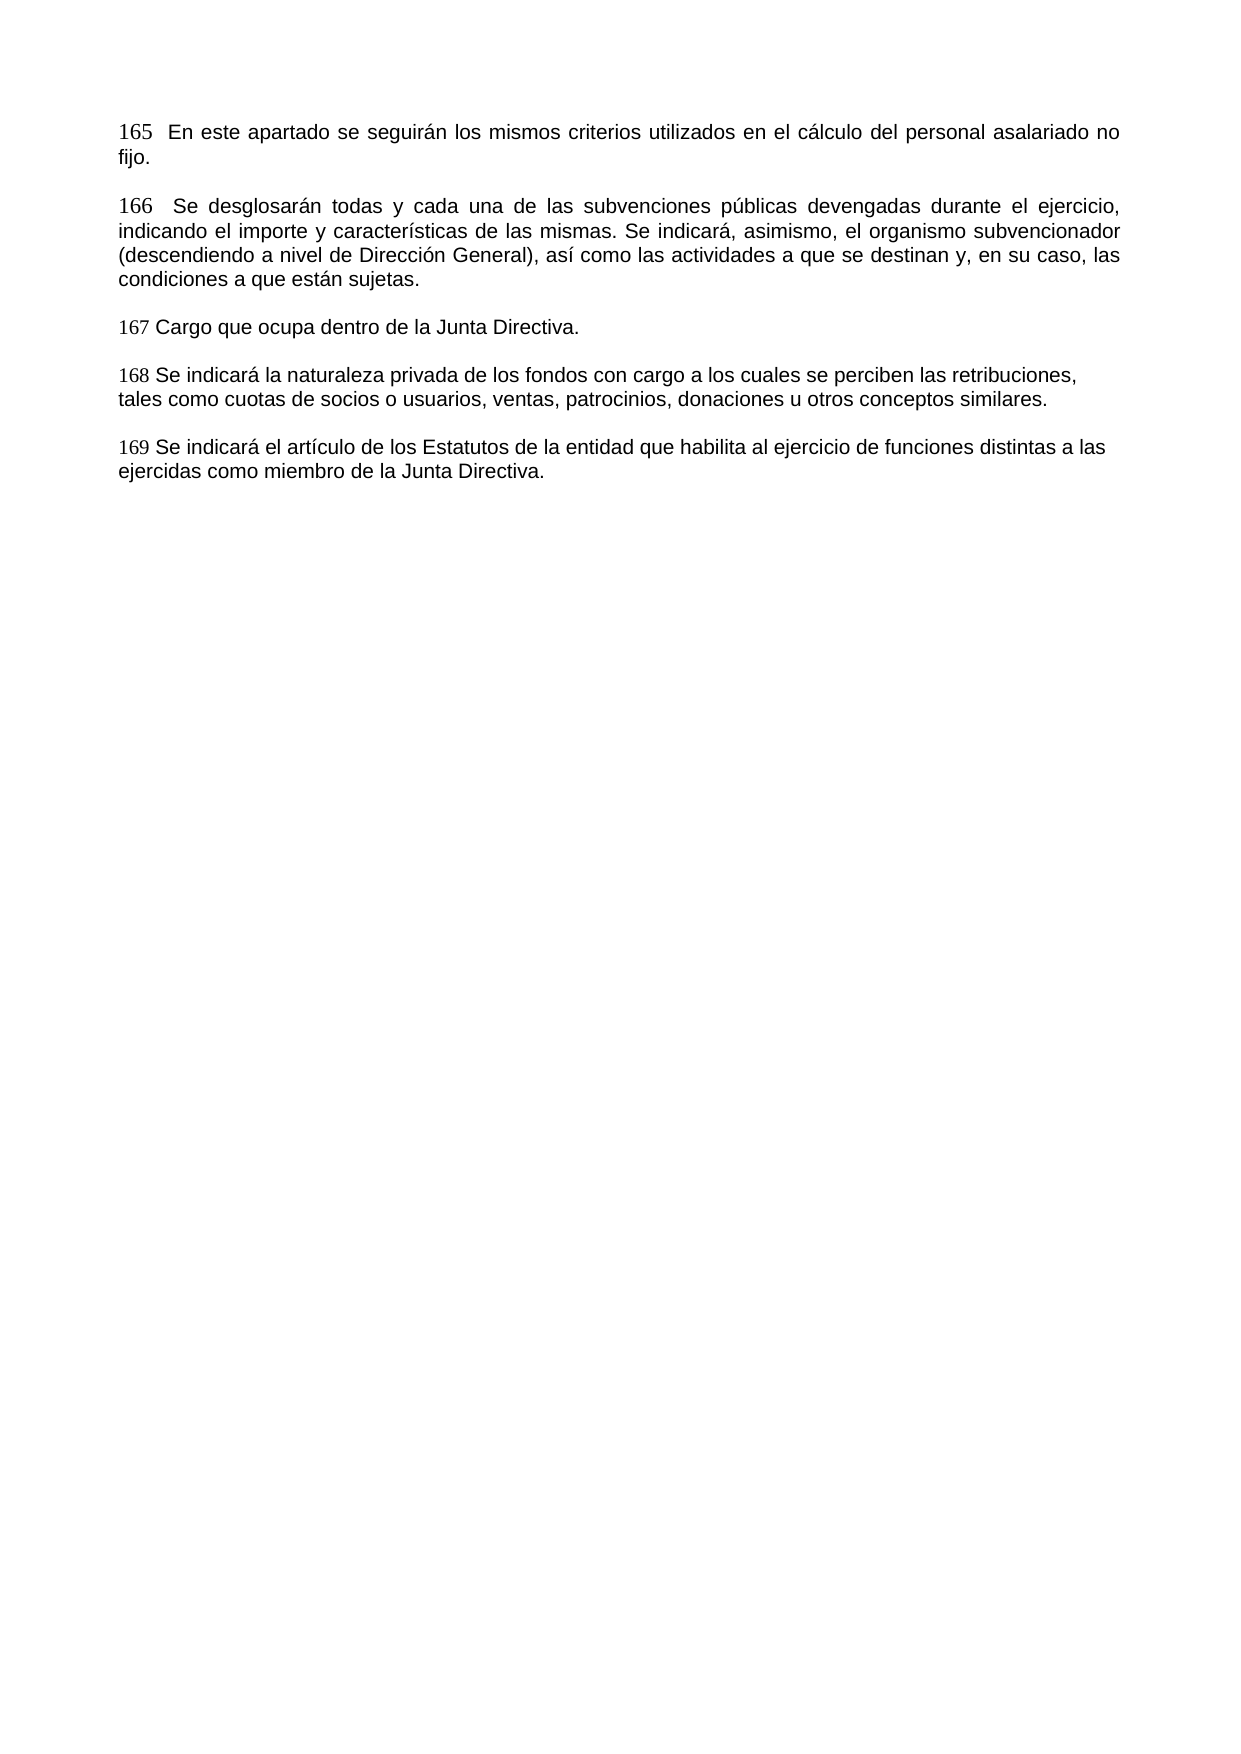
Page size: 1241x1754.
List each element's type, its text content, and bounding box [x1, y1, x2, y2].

list Se desglosarán todas y cada una de las subvenciones públicas devengadas durante el ejercicio, indicando el importe y características de las mismas. Se indicará, asimismo, el organismo subvencionador (descendiendo a nivel de Dirección General), así como las actividades a que se destinan y, en su caso, las condiciones a que están sujetas. [118, 192, 1122, 291]
